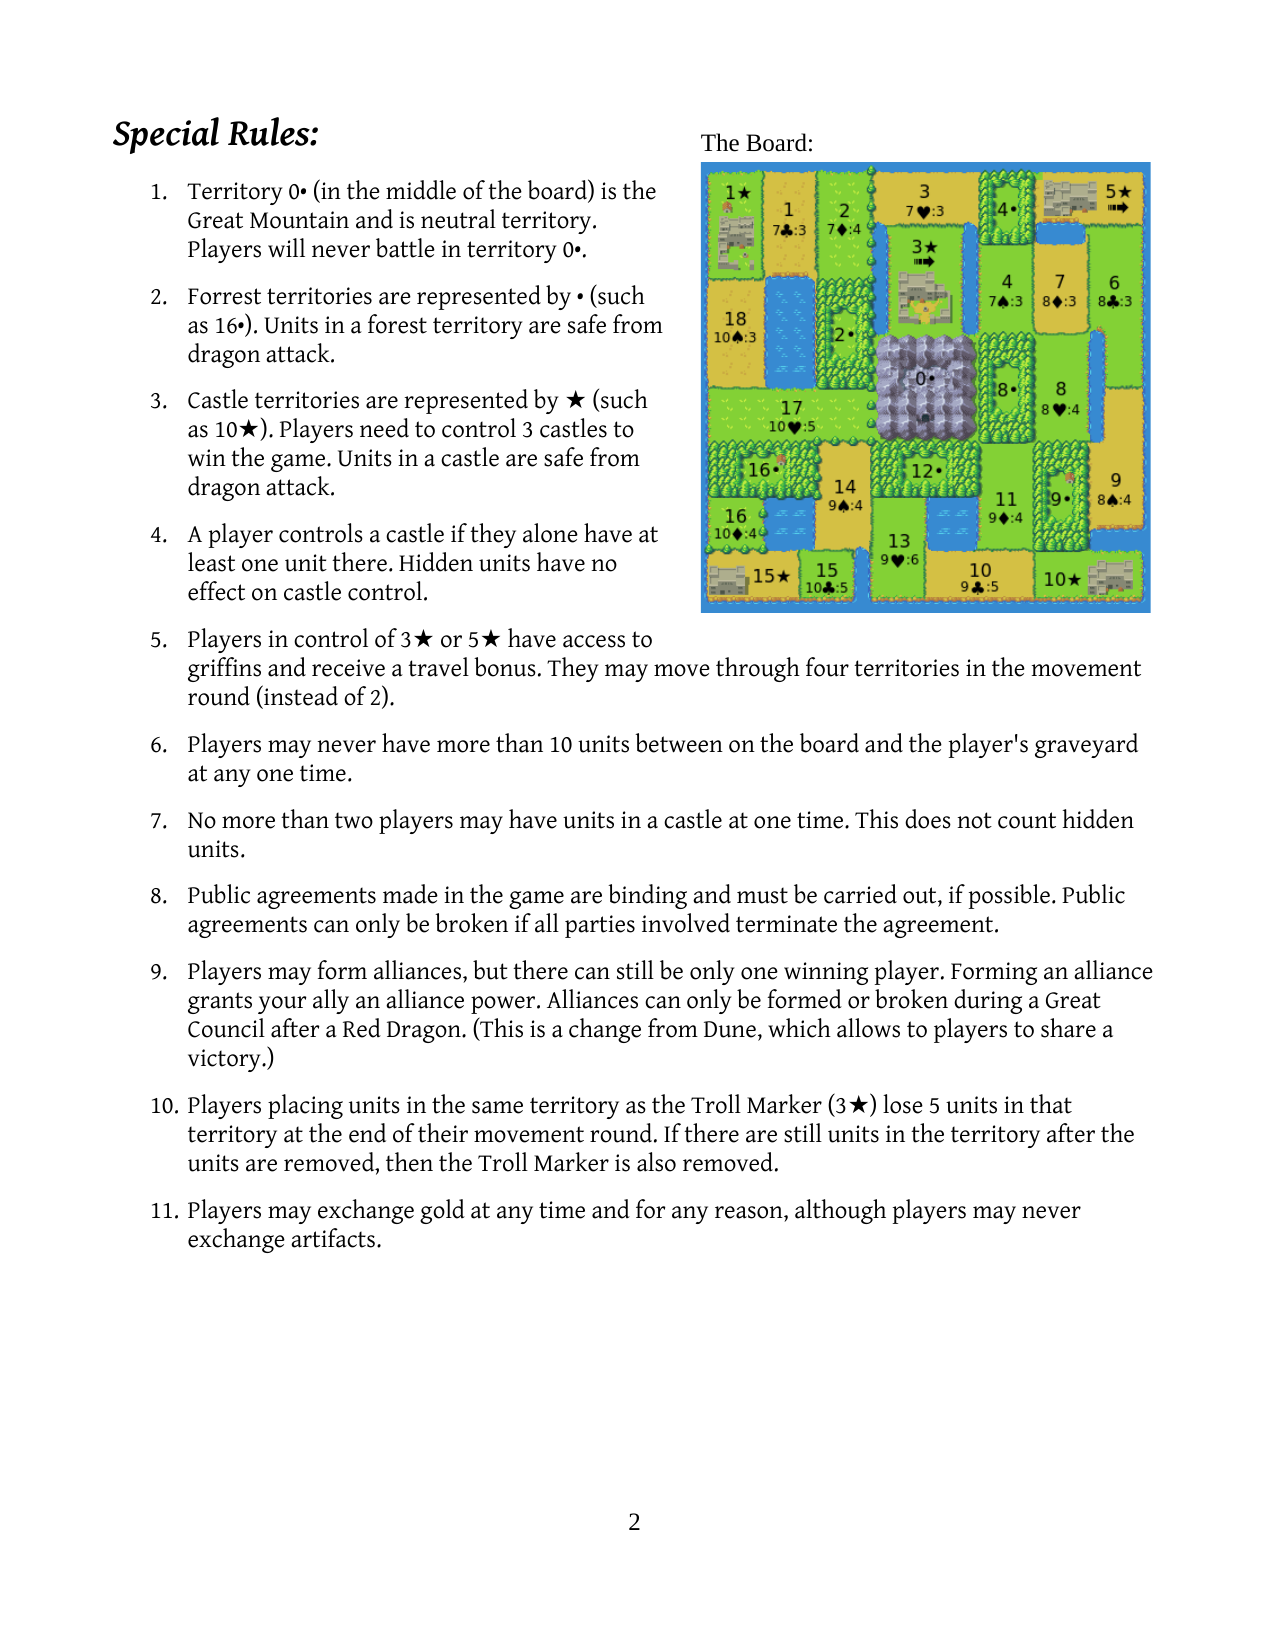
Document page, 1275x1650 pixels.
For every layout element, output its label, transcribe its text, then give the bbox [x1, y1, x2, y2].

list Castle territories are represented by ★ (such as 10★). Players need to control 3 castles to win the game. Units in a castle are safe from dragon attack. [150, 387, 700, 503]
list Territory 0• (in the middle of the board) is the Great Mountain and is neutral territory. Players will never battle in territory 0•. [150, 177, 700, 264]
list A player controls a castle if they alone have at least one unit there. Hidden units have no effect on castle control. [150, 521, 700, 608]
picture [700, 162, 1151, 613]
list No more than two players may have units in a castle at one time. This does not count hidden units. [150, 806, 1162, 864]
list Players placing units in the same territory as the Troll Marker (3★) lose 5 units in that territory at the end of their movement round. If there are still units in the territory after the units are removed, then the Troll Marker is also removed. [150, 1092, 1162, 1178]
subtitle Special Rules: [112, 112, 1162, 156]
list Players in control of 3★ or 5★ have access to griffins and receive a travel bonus. They may move through four territories in the movement round (instead of 2). [150, 626, 1162, 712]
list Public agreements made in the game are binding and must be carried out, if possible. Public agreements can only be broken if all parties involved terminate the agreement. [150, 882, 1162, 940]
list Players may form alliances, but there can still be only one winning player. Forming an alliance grants your ally an alliance power. Alliances can only be formed or broken during a Great Council after a Red Dragon. (This is a change from Dune, which allows to players to share a victory.) [150, 958, 1162, 1074]
list Players may exchange gold at any time and for any reason, although players may never exchange artifacts. [150, 1196, 1162, 1254]
list Forrest territories are represented by • (such as 16•). Units in a forest territory are safe from dragon attack. [150, 282, 700, 369]
list Players may never have more than 10 units between on the board and the player's graveyard at any one time. [150, 730, 1162, 788]
